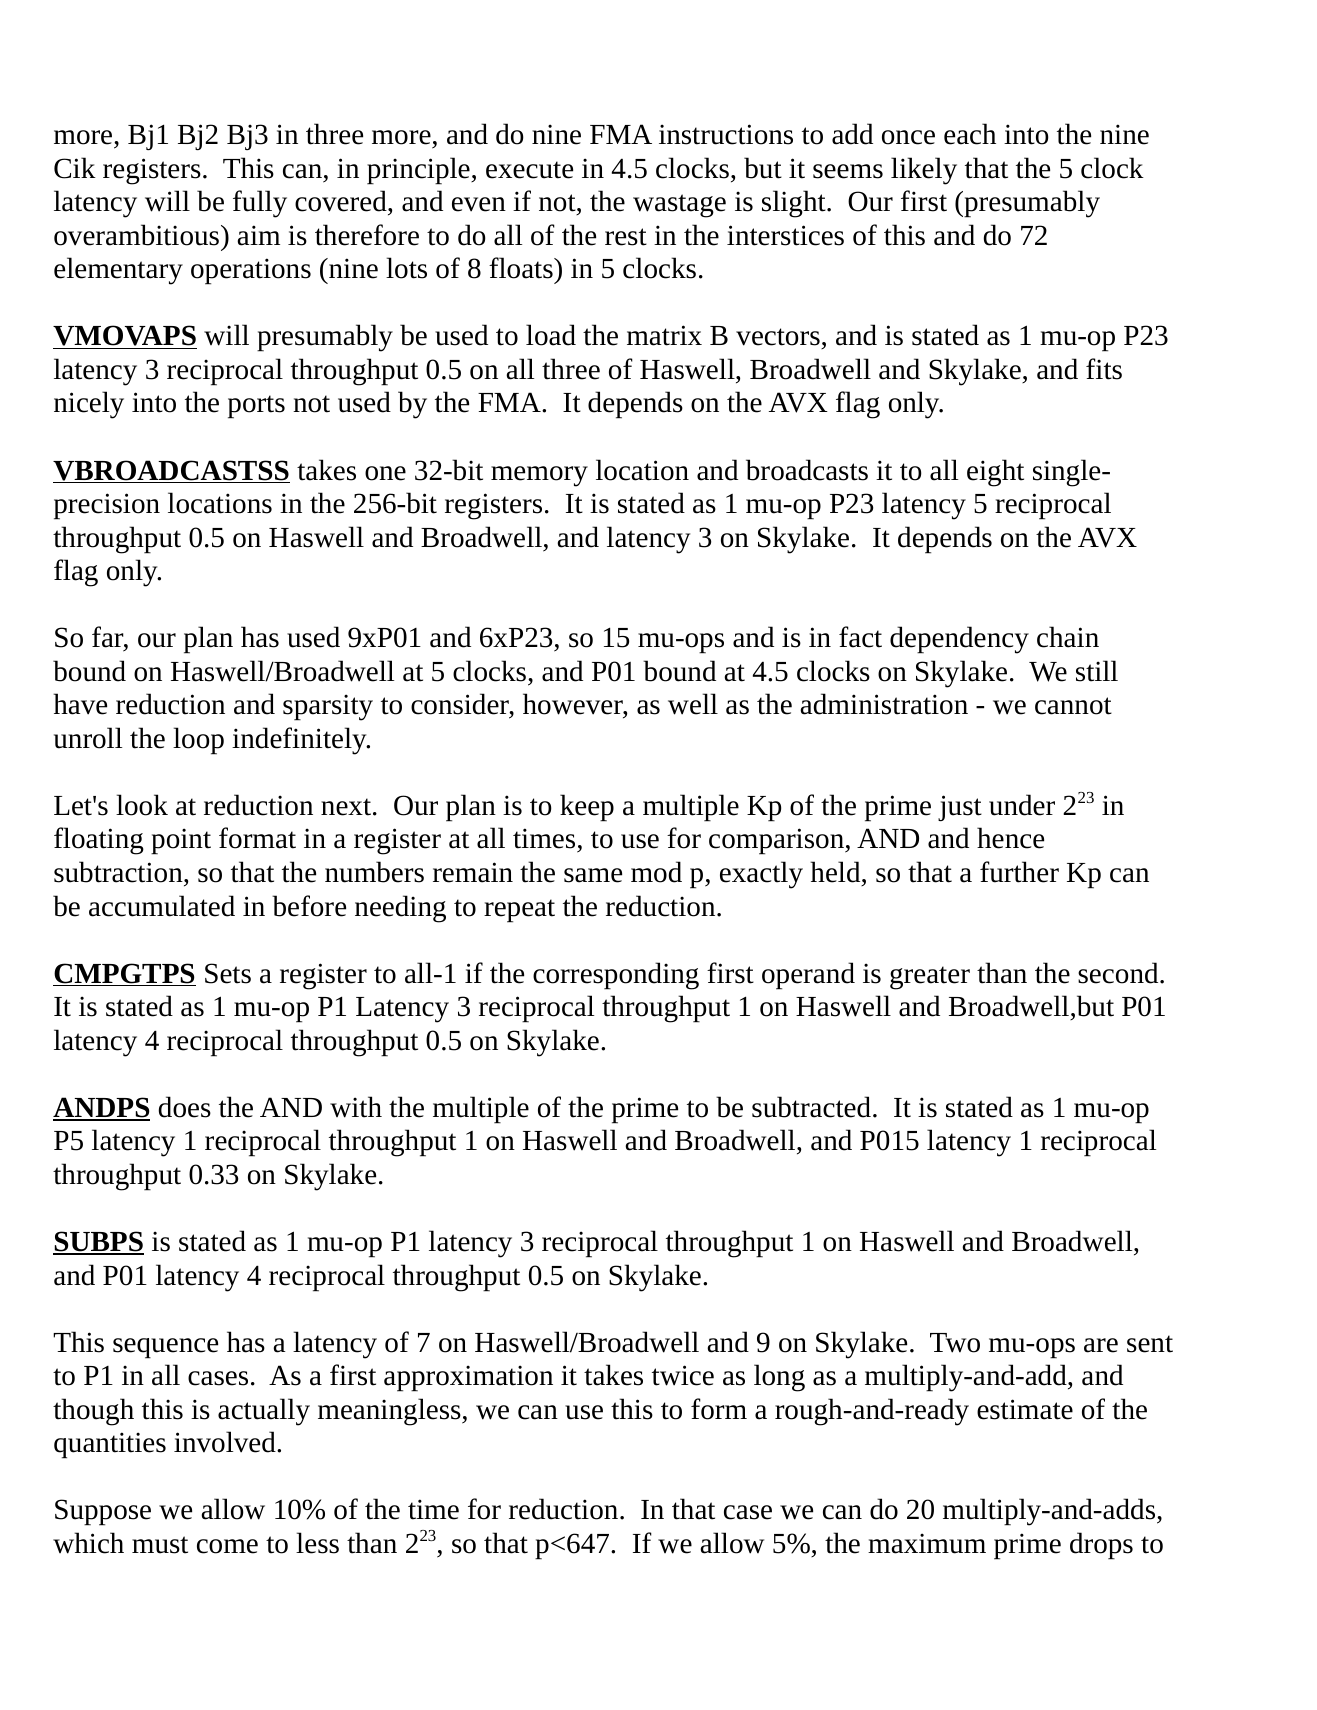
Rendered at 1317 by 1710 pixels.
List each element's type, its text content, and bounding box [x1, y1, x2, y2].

text This sequence has a latency of 7 on Haswell/Broadwell and 9 on Skylake. Two mu-ops are sent to P1 in all cases. As a first approximation it takes twice as long as a multiply-and-add, and though this is actually meaningless, we can use this to form a rough-and-ready estimate of the quantities involved. [53, 1325, 1174, 1459]
text VMOVAPS will presumably be used to load the matrix B vectors, and is stated as 1 mu-op P23 latency 3 reciprocal throughput 0.5 on all three of Haswell, Broadwell and Skylake, and fits nicely into the ports not used by the FMA. It depends on the AVX flag only. [53, 318, 1174, 419]
text Let's look at reduction next. Our plan is to keep a multiple Kp of the prime just under 223 in floating point format in a register at all times, to use for comparison, AND and hence subtraction, so that the numbers remain the same mod p, exactly held, so that a further Kp can be accumulated in before needing to repeat the reduction. [53, 788, 1174, 922]
text CMPGTPS Sets a register to all-1 if the corresponding first operand is greater than the second. It is stated as 1 mu-op P1 Latency 3 reciprocal throughput 1 on Haswell and Broadwell,but P01 latency 4 reciprocal throughput 0.5 on Skylake. [53, 956, 1174, 1056]
text So far, our plan has used 9xP01 and 6xP23, so 15 mu-ops and is in fact dependency chain bound on Haswell/Broadwell at 5 clocks, and P01 bound at 4.5 clocks on Skylake. We still have reduction and sparsity to consider, however, as well as the administration - we cannot unroll the loop indefinitely. [53, 620, 1174, 754]
text more, Bj1 Bj2 Bj3 in three more, and do nine FMA instructions to add once each into the nine Cik registers. This can, in principle, execute in 4.5 clocks, but it seems likely that the 5 clock latency will be fully covered, and even if not, the wastage is slight. Our first (presumably overambitious) aim is therefore to do all of the rest in the interstices of this and do 72 elementary operations (nine lots of 8 floats) in 5 clocks. [53, 117, 1174, 285]
text VBROADCASTSS takes one 32-bit memory location and broadcasts it to all eight single-precision locations in the 256-bit registers. It is stated as 1 mu-op P23 latency 5 reciprocal throughput 0.5 on Haswell and Broadwell, and latency 3 on Skylake. It depends on the AVX flag only. [53, 453, 1174, 587]
text Suppose we allow 10% of the time for reduction. In that case we can do 20 multiply-and-adds, which must come to less than 223, so that p<647. If we allow 5%, the maximum prime drops to [53, 1492, 1174, 1559]
text SUBPS is stated as 1 mu-op P1 latency 3 reciprocal throughput 1 on Haswell and Broadwell, and P01 latency 4 reciprocal throughput 0.5 on Skylake. [53, 1224, 1174, 1291]
text ANDPS does the AND with the multiple of the prime to be subtracted. It is stated as 1 mu-op P5 latency 1 reciprocal throughput 1 on Haswell and Broadwell, and P015 latency 1 reciprocal throughput 0.33 on Skylake. [53, 1090, 1174, 1191]
